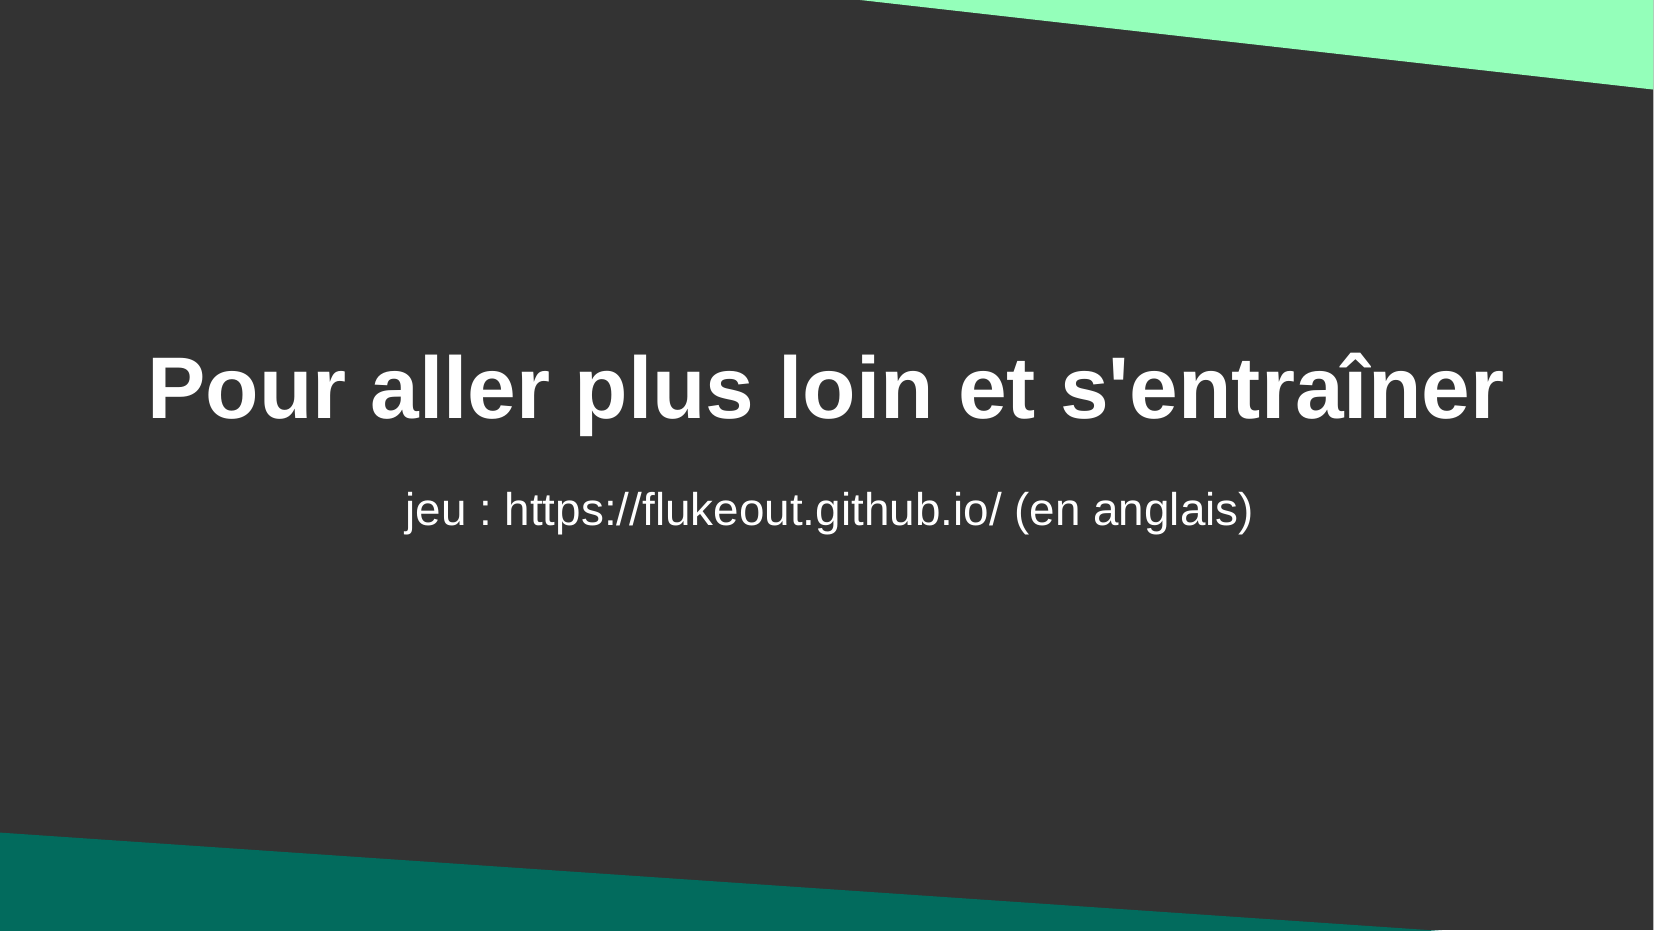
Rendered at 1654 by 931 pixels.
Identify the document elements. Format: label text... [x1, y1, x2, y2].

text_box [860, 0, 1654, 90]
text_box jeu : https://flukeout.github.io/ (en anglais) [35, 425, 1625, 594]
title Pour aller plus loin et s'entraîner [31, 339, 1622, 438]
